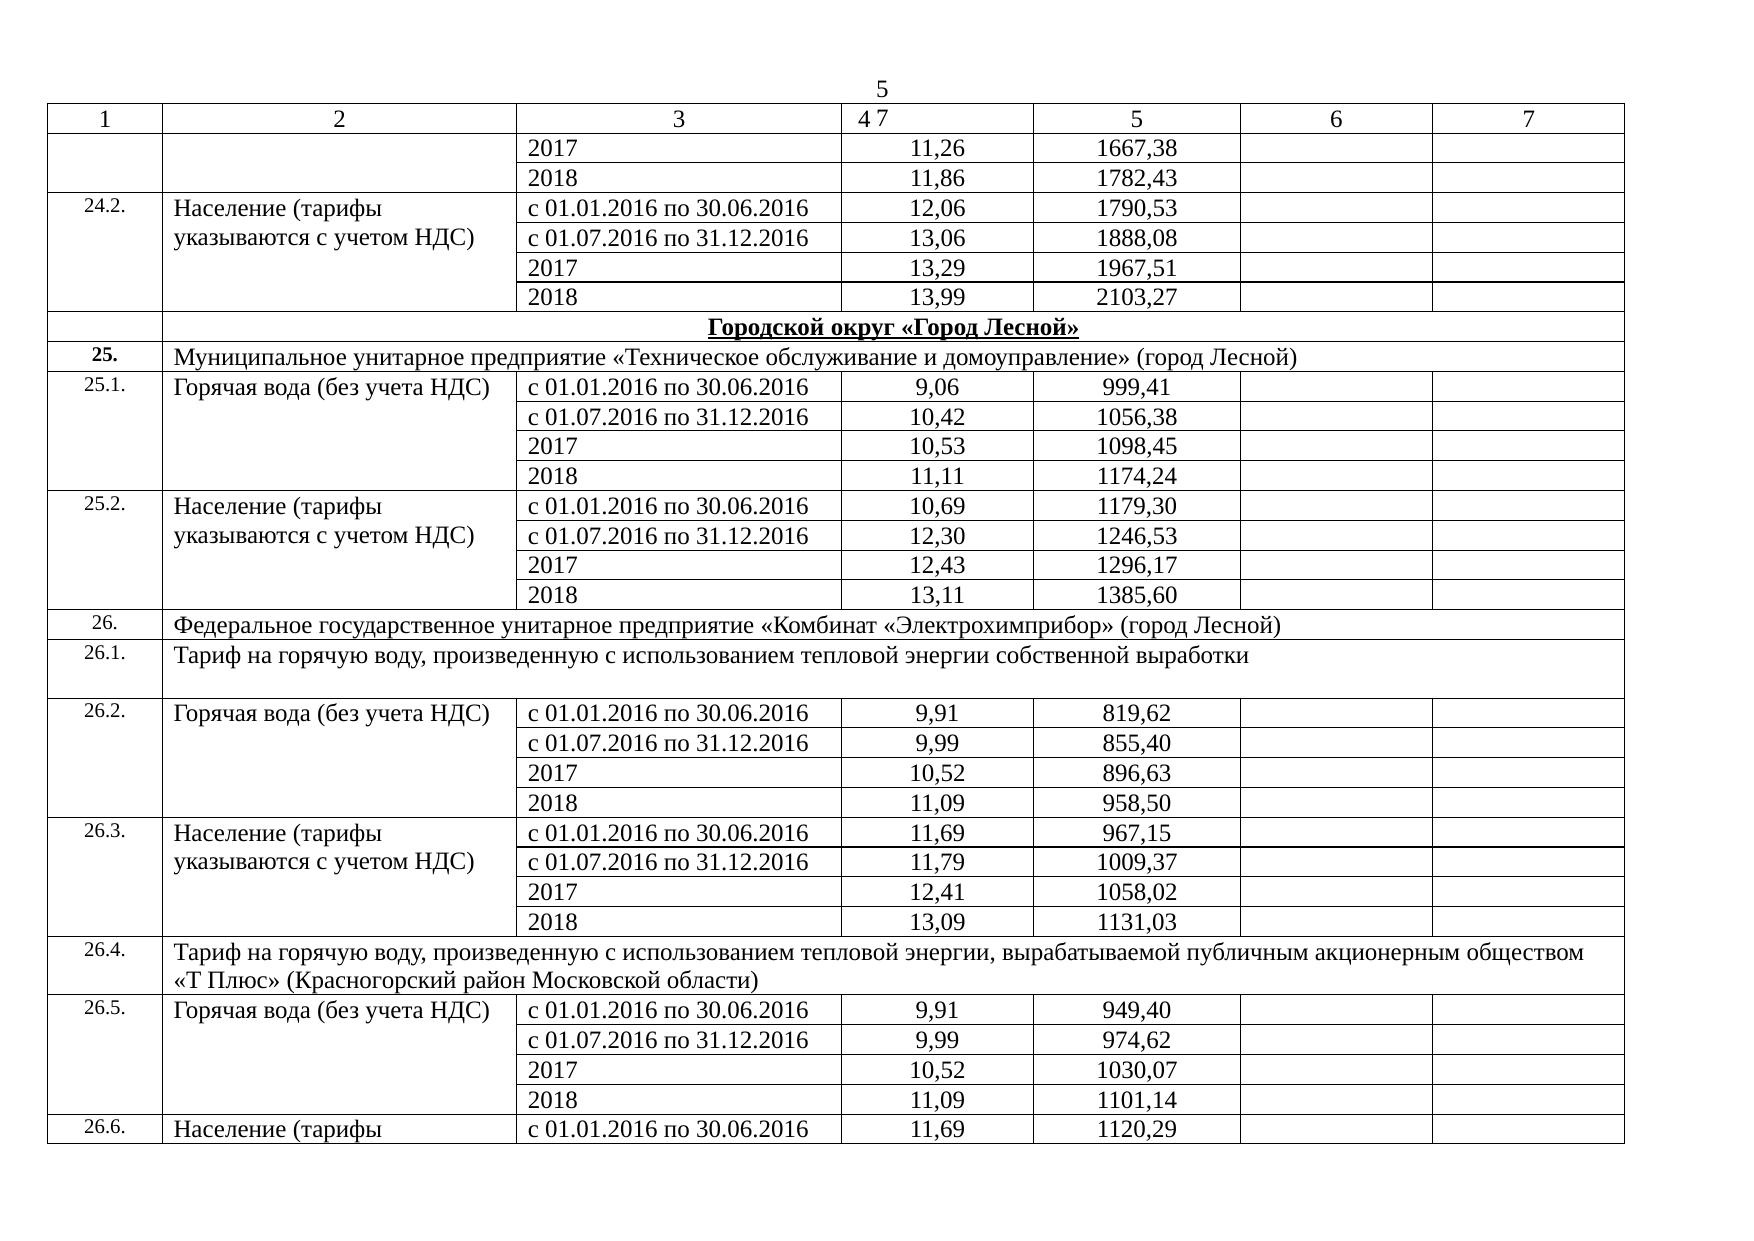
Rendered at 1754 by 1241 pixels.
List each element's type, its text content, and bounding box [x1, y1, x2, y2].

table_cell с 01.01.2016 по 30.06.2016 [517, 995, 841, 1024]
table_cell [1433, 758, 1624, 787]
table_cell 2017 [517, 253, 841, 281]
table_cell 896,63 [1034, 758, 1240, 787]
table_cell 967,15 [1034, 818, 1240, 846]
table_cell [1433, 1025, 1624, 1054]
table_cell 1174,24 [1034, 461, 1240, 490]
table_cell [1433, 848, 1624, 876]
table_cell [1241, 431, 1432, 460]
table_cell [1433, 193, 1624, 222]
table_cell [1241, 699, 1432, 727]
table_cell [1241, 491, 1432, 520]
table_cell [1433, 461, 1624, 490]
table_cell 9,91 [842, 995, 1033, 1024]
table_cell [1241, 551, 1432, 579]
table_cell 949,40 [1034, 995, 1240, 1024]
table_header 2 [163, 104, 516, 132]
table_cell [48, 1115, 162, 1143]
table_cell 1056,38 [1034, 402, 1240, 430]
table_header 6 [1241, 104, 1432, 132]
table_header 4 [842, 104, 1033, 132]
table_cell 2017 [517, 134, 841, 162]
table_cell [1241, 193, 1432, 222]
table_cell 13,06 [842, 223, 1033, 252]
table_cell 1009,37 [1034, 848, 1240, 876]
table_cell 12,30 [842, 521, 1033, 549]
table_cell 1888,08 [1034, 223, 1240, 252]
table_cell 2017 [517, 431, 841, 460]
table_cell 1098,45 [1034, 431, 1240, 460]
table_cell 10,53 [842, 431, 1033, 460]
table_cell [1433, 699, 1624, 727]
table_cell [48, 312, 162, 341]
table_cell с 01.01.2016 по 30.06.2016 [517, 818, 841, 846]
table_cell 11,09 [842, 1085, 1033, 1113]
table_cell 1385,60 [1034, 580, 1240, 609]
table_cell 2017 [517, 1055, 841, 1084]
table_cell 2018 [517, 283, 841, 311]
table_cell [48, 937, 162, 994]
table_cell с 01.07.2016 по 31.12.2016 [517, 848, 841, 876]
table_cell [1433, 1055, 1624, 1084]
table_cell [1241, 788, 1432, 817]
table_cell Муниципальное унитарное предприятие «Техническое обслуживание и домоуправление» (город Лесной) [163, 342, 1624, 371]
table_cell 10,69 [842, 491, 1033, 520]
table_cell [1241, 907, 1432, 936]
table_cell 1058,02 [1034, 877, 1240, 906]
table_cell [1433, 995, 1624, 1024]
table_cell [1241, 995, 1432, 1024]
table_cell 12,41 [842, 877, 1033, 906]
table_cell [1433, 521, 1624, 549]
table_cell [48, 342, 162, 371]
table_cell 9,06 [842, 372, 1033, 401]
table_cell 974,62 [1034, 1025, 1240, 1054]
table_cell 13,99 [842, 283, 1033, 311]
table_cell [1241, 758, 1432, 787]
table_cell 12,43 [842, 551, 1033, 579]
table_cell [1433, 907, 1624, 936]
table_cell с 01.07.2016 по 31.12.2016 [517, 402, 841, 430]
table_cell 10,42 [842, 402, 1033, 430]
table_header 7 [1433, 104, 1624, 132]
table_cell 1790,53 [1034, 193, 1240, 222]
table_cell 11,69 [842, 1115, 1033, 1143]
table_cell [48, 134, 162, 192]
table_cell [1241, 1115, 1432, 1143]
table_cell [48, 491, 162, 609]
table_cell 1101,14 [1034, 1085, 1240, 1113]
table_cell [1241, 580, 1432, 609]
table_cell 1967,51 [1034, 253, 1240, 281]
table_cell [1433, 402, 1624, 430]
table_cell [1241, 521, 1432, 549]
table_cell 1179,30 [1034, 491, 1240, 520]
table_cell 10,52 [842, 1055, 1033, 1084]
table_cell [1433, 163, 1624, 192]
table_cell 2018 [517, 907, 841, 936]
table_cell [1433, 580, 1624, 609]
table_cell 958,50 [1034, 788, 1240, 817]
table_cell [1241, 818, 1432, 846]
table_cell 11,86 [842, 163, 1033, 192]
table_cell Население (тарифы указываются с учетом НДС) [163, 491, 516, 609]
table_cell 11,11 [842, 461, 1033, 490]
table_cell [1241, 283, 1432, 311]
table_cell с 01.01.2016 по 30.06.2016 [517, 193, 841, 222]
table_cell [48, 193, 162, 311]
table_cell с 01.07.2016 по 31.12.2016 [517, 521, 841, 549]
table_cell [1433, 728, 1624, 757]
table_cell Население (тарифы указываются с учетом НДС) [163, 818, 516, 936]
table_cell Горячая вода (без учета НДС) [163, 372, 516, 490]
table_header 3 [517, 104, 841, 132]
table_cell Городской округ «Город Лесной» [163, 312, 1624, 341]
table_header 5 [1034, 104, 1240, 132]
table_cell [1433, 1115, 1624, 1143]
table_cell 10,52 [842, 758, 1033, 787]
table_cell [1433, 431, 1624, 460]
table_cell 2017 [517, 877, 841, 906]
table_cell 2018 [517, 163, 841, 192]
table_cell с 01.07.2016 по 31.12.2016 [517, 728, 841, 757]
table_cell с 01.01.2016 по 30.06.2016 [517, 699, 841, 727]
table_cell 9,91 [842, 699, 1033, 727]
table_cell 2018 [517, 788, 841, 817]
table_cell [1433, 1085, 1624, 1113]
table_cell [1433, 253, 1624, 281]
table_cell [1433, 283, 1624, 311]
table_cell [48, 640, 162, 697]
table_cell 819,62 [1034, 699, 1240, 727]
table_cell 999,41 [1034, 372, 1240, 401]
table_cell с 01.01.2016 по 30.06.2016 [517, 491, 841, 520]
table_cell [1433, 223, 1624, 252]
table_cell 9,99 [842, 1025, 1033, 1054]
table_cell [48, 372, 162, 490]
table_cell [1241, 728, 1432, 757]
table_cell 2103,27 [1034, 283, 1240, 311]
table_cell Тариф на горячую воду, произведенную с использованием тепловой энергии собственной выработки [163, 640, 1624, 697]
table_cell Тариф на горячую воду, произведенную с использованием тепловой энергии, вырабатываемой публичным акционерным обществом «Т Плюс» (Красногорский район Московской области) [163, 937, 1624, 994]
table_cell 11,69 [842, 818, 1033, 846]
table_cell 2018 [517, 580, 841, 609]
table_cell 13,09 [842, 907, 1033, 936]
table_cell 13,29 [842, 253, 1033, 281]
table_cell 1030,07 [1034, 1055, 1240, 1084]
table_cell Население (тарифы [163, 1115, 516, 1143]
table_cell 11,26 [842, 134, 1033, 162]
table_cell [48, 699, 162, 817]
table_cell 13,11 [842, 580, 1033, 609]
table_cell Федеральное государственное унитарное предприятие «Комбинат «Электрохимприбор» (город Лесной) [163, 610, 1624, 639]
table_cell [1241, 253, 1432, 281]
table_cell [163, 134, 516, 192]
table_cell 1131,03 [1034, 907, 1240, 936]
table_cell [1241, 1085, 1432, 1113]
table_cell [1241, 223, 1432, 252]
table_cell 11,79 [842, 848, 1033, 876]
table_cell 2018 [517, 1085, 841, 1113]
table_cell 9,99 [842, 728, 1033, 757]
table_cell 2017 [517, 551, 841, 579]
table_cell 1296,17 [1034, 551, 1240, 579]
table_cell [1241, 461, 1432, 490]
table_cell [1433, 818, 1624, 846]
table_cell [1433, 134, 1624, 162]
table_cell Население (тарифы указываются с учетом НДС) [163, 193, 516, 311]
table_cell [1433, 372, 1624, 401]
table_cell с 01.01.2016 по 30.06.2016 [517, 1115, 841, 1143]
table_cell [48, 818, 162, 936]
table_cell Горячая вода (без учета НДС) [163, 699, 516, 817]
table_cell Горячая вода (без учета НДС) [163, 995, 516, 1113]
table_cell [1433, 491, 1624, 520]
table_cell [1433, 788, 1624, 817]
table_cell 1246,53 [1034, 521, 1240, 549]
table_cell 2018 [517, 461, 841, 490]
table_cell [48, 995, 162, 1113]
table_cell 855,40 [1034, 728, 1240, 757]
table_cell [1241, 1025, 1432, 1054]
table_cell 12,06 [842, 193, 1033, 222]
table_header 1 [48, 104, 162, 132]
table_cell [1433, 877, 1624, 906]
table_cell 11,09 [842, 788, 1033, 817]
table_cell 1667,38 [1034, 134, 1240, 162]
table_cell [1241, 134, 1432, 162]
table_cell 1782,43 [1034, 163, 1240, 192]
table_cell [1241, 1055, 1432, 1084]
table_cell 1120,29 [1034, 1115, 1240, 1143]
table_cell [1433, 551, 1624, 579]
table_cell с 01.01.2016 по 30.06.2016 [517, 372, 841, 401]
table_cell [1241, 877, 1432, 906]
table_cell [1241, 402, 1432, 430]
table_cell [1241, 163, 1432, 192]
table_cell [48, 610, 162, 639]
table_cell [1241, 848, 1432, 876]
table_cell с 01.07.2016 по 31.12.2016 [517, 223, 841, 252]
table_cell с 01.07.2016 по 31.12.2016 [517, 1025, 841, 1054]
table_cell 2017 [517, 758, 841, 787]
table_cell [1241, 372, 1432, 401]
